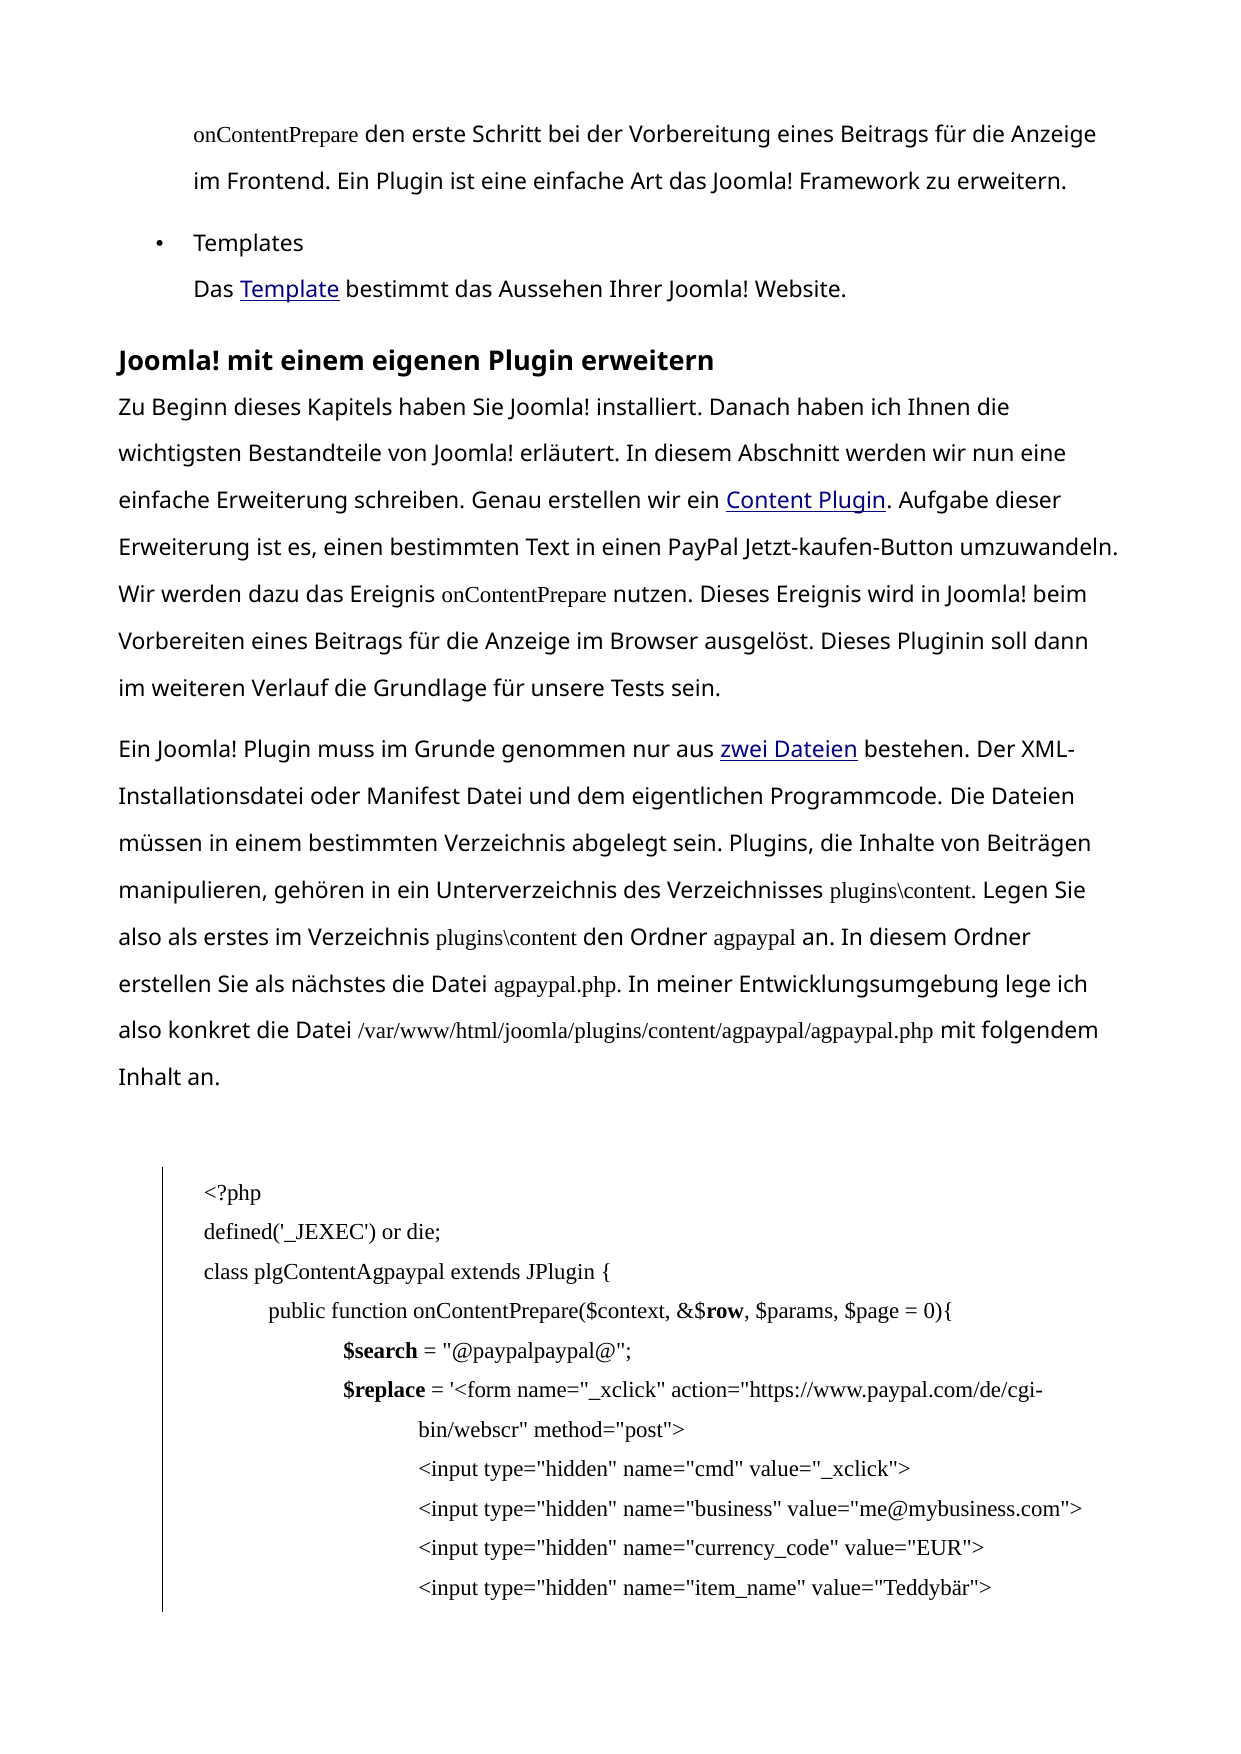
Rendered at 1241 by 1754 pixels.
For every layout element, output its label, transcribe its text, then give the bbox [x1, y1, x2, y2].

list Templates Das Template bestimmt das Aussehen Ihrer Joomla! Website. [156, 226, 1122, 304]
list onContentPrepare den erste Schritt bei der Vorbereitung eines Beitrags für die Anzeige im Frontend. Ein Plugin ist eine einfache Art das Joomla! Framework zu erweitern. [156, 118, 1122, 196]
text Ein Joomla! Plugin muss im Grunde genommen nur aus zwei Dateien bestehen. Der XML-Installationsdatei oder Manifest Datei und dem eigentlichen Programmcode. Die Dateien müssen in einem bestimmten Verzeichnis abgelegt sein. Plugins, die Inhalte von Beiträgen manipulieren, gehören in ein Unterverzeichnis des Verzeichnisses plugins\content. Legen Sie also als erstes im Verzeichnis plugins\content den Ordner agpaypal an. In diesem Ordner erstellen Sie als nächstes die Datei agpaypal.php. In meiner Entwicklungsumgebung lege ich also konkret die Datei /var/www/html/joomla/plugins/content/agpaypal/agpaypal.php mit folgendem Inhalt an. [118, 733, 1122, 1092]
list <?php defined('_JEXEC') or die; class plgContentAgpaypal extends JPlugin { public function onContentPrepare($context, &$row, $params, $page = 0){ $search = "@paypalpaypal@"; $replace = '<form name="_xclick" action="https://www.paypal.com/de/cgi- bin/webscr" method="post"> <input type="hidden" name="cmd" value="_xclick"> <input type="hidden" name="business" value="me@mybusiness.com"> <input type="hidden" name="currency_code" value="EUR"> <input type="hidden" name="item_name" value="Teddybär"> [163, 1167, 1122, 1612]
subtitle Joomla! mit einem eigenen Plugin erweitern [118, 341, 1122, 378]
text Zu Beginn dieses Kapitels haben Sie Joomla! installiert. Danach haben ich Ihnen die wichtigsten Bestandteile von Joomla! erläutert. In diesem Abschnitt werden wir nun eine einfache Erweiterung schreiben. Genau erstellen wir ein Content Plugin. Aufgabe dieser Erweiterung ist es, einen bestimmten Text in einen PayPal Jetzt-kaufen-Button umzuwandeln. Wir werden dazu das Ereignis onContentPrepare nutzen. Dieses Ereignis wird in Joomla! beim Vorbereiten eines Beitrags für die Anzeige im Browser ausgelöst. Dieses Pluginin soll dann im weiteren Verlauf die Grundlage für unsere Tests sein. [118, 390, 1122, 703]
